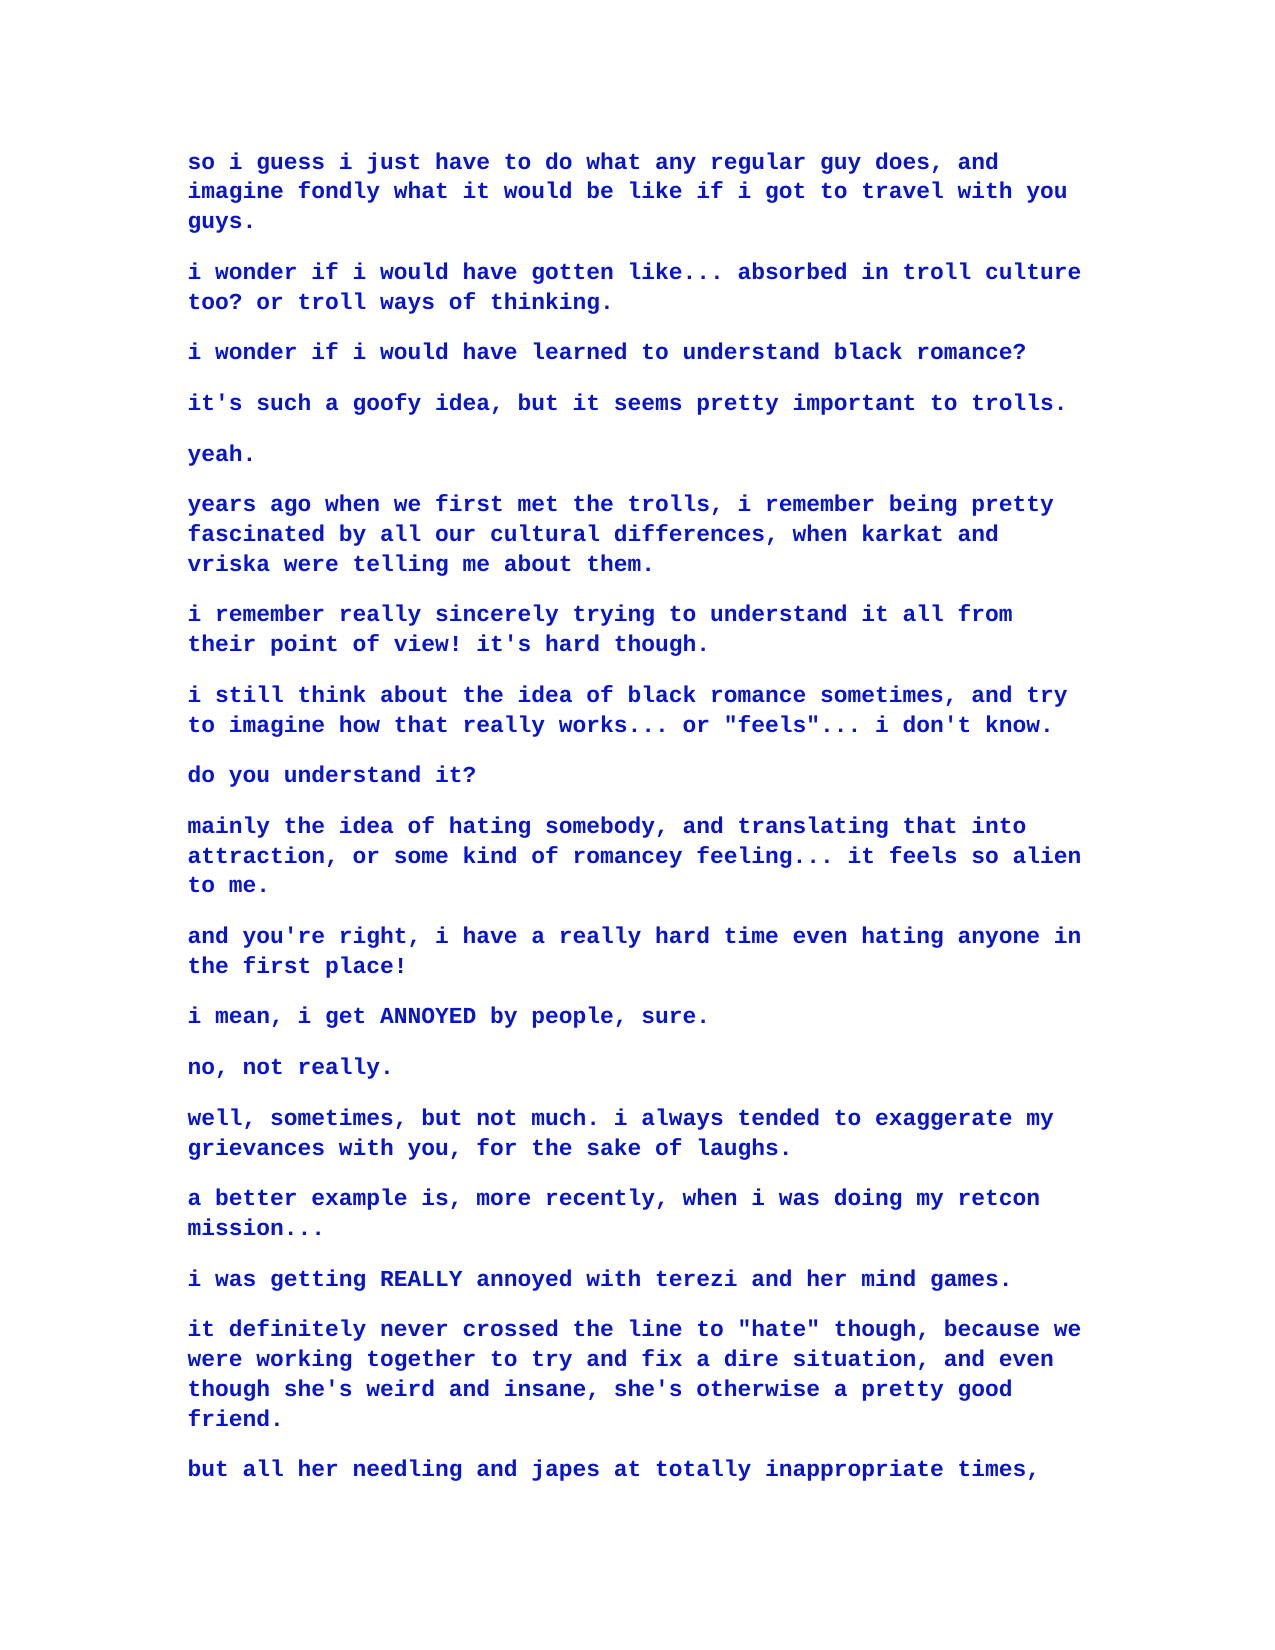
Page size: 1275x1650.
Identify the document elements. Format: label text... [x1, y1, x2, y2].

text i remember really sincerely trying to understand it all from their point of view! it's hard though. [187, 603, 1087, 658]
text i still think about the idea of black romance sometimes, and try to imagine how that really works... or "feels"... i don't know. [187, 683, 1087, 739]
text i mean, i get ANNOYED by people, sure. [187, 1005, 1087, 1031]
text i was getting REALLY annoyed with terezi and her mind games. [187, 1267, 1087, 1293]
text but all her needling and japes at totally inappropriate times, [187, 1457, 1087, 1483]
text yeah. [187, 442, 1087, 468]
text a better example is, more recently, when i was doing my retcon mission... [187, 1186, 1087, 1242]
text no, not really. [187, 1055, 1087, 1081]
text i wonder if i would have gotten like... absorbed in troll culture too? or troll ways of thinking. [187, 260, 1087, 316]
text years ago when we first met the trolls, i remember being pretty fascinated by all our cultural differences, when karkat and vriska were telling me about them. [187, 492, 1087, 578]
text well, sometimes, but not much. i always tended to exaggerate my grievances with you, for the sake of laughs. [187, 1106, 1087, 1162]
text it's such a goofy idea, but it seems pretty important to trolls. [187, 391, 1087, 417]
text and you're right, i have a really hard time even hating anyone in the first place! [187, 924, 1087, 980]
text so i guess i just have to do what any regular guy does, and imagine fondly what it would be like if i got to travel with you guys. [187, 150, 1087, 236]
text i wonder if i would have learned to understand black romance? [187, 341, 1087, 367]
text it definitely never crossed the line to "hate" though, because we were working together to try and fix a dire situation, and even though she's weird and insane, she's otherwise a pretty good friend. [187, 1317, 1087, 1433]
text do you understand it? [187, 763, 1087, 789]
text mainly the idea of hating somebody, and translating that into attraction, or some kind of romancey feeling... it feels so alien to me. [187, 814, 1087, 900]
